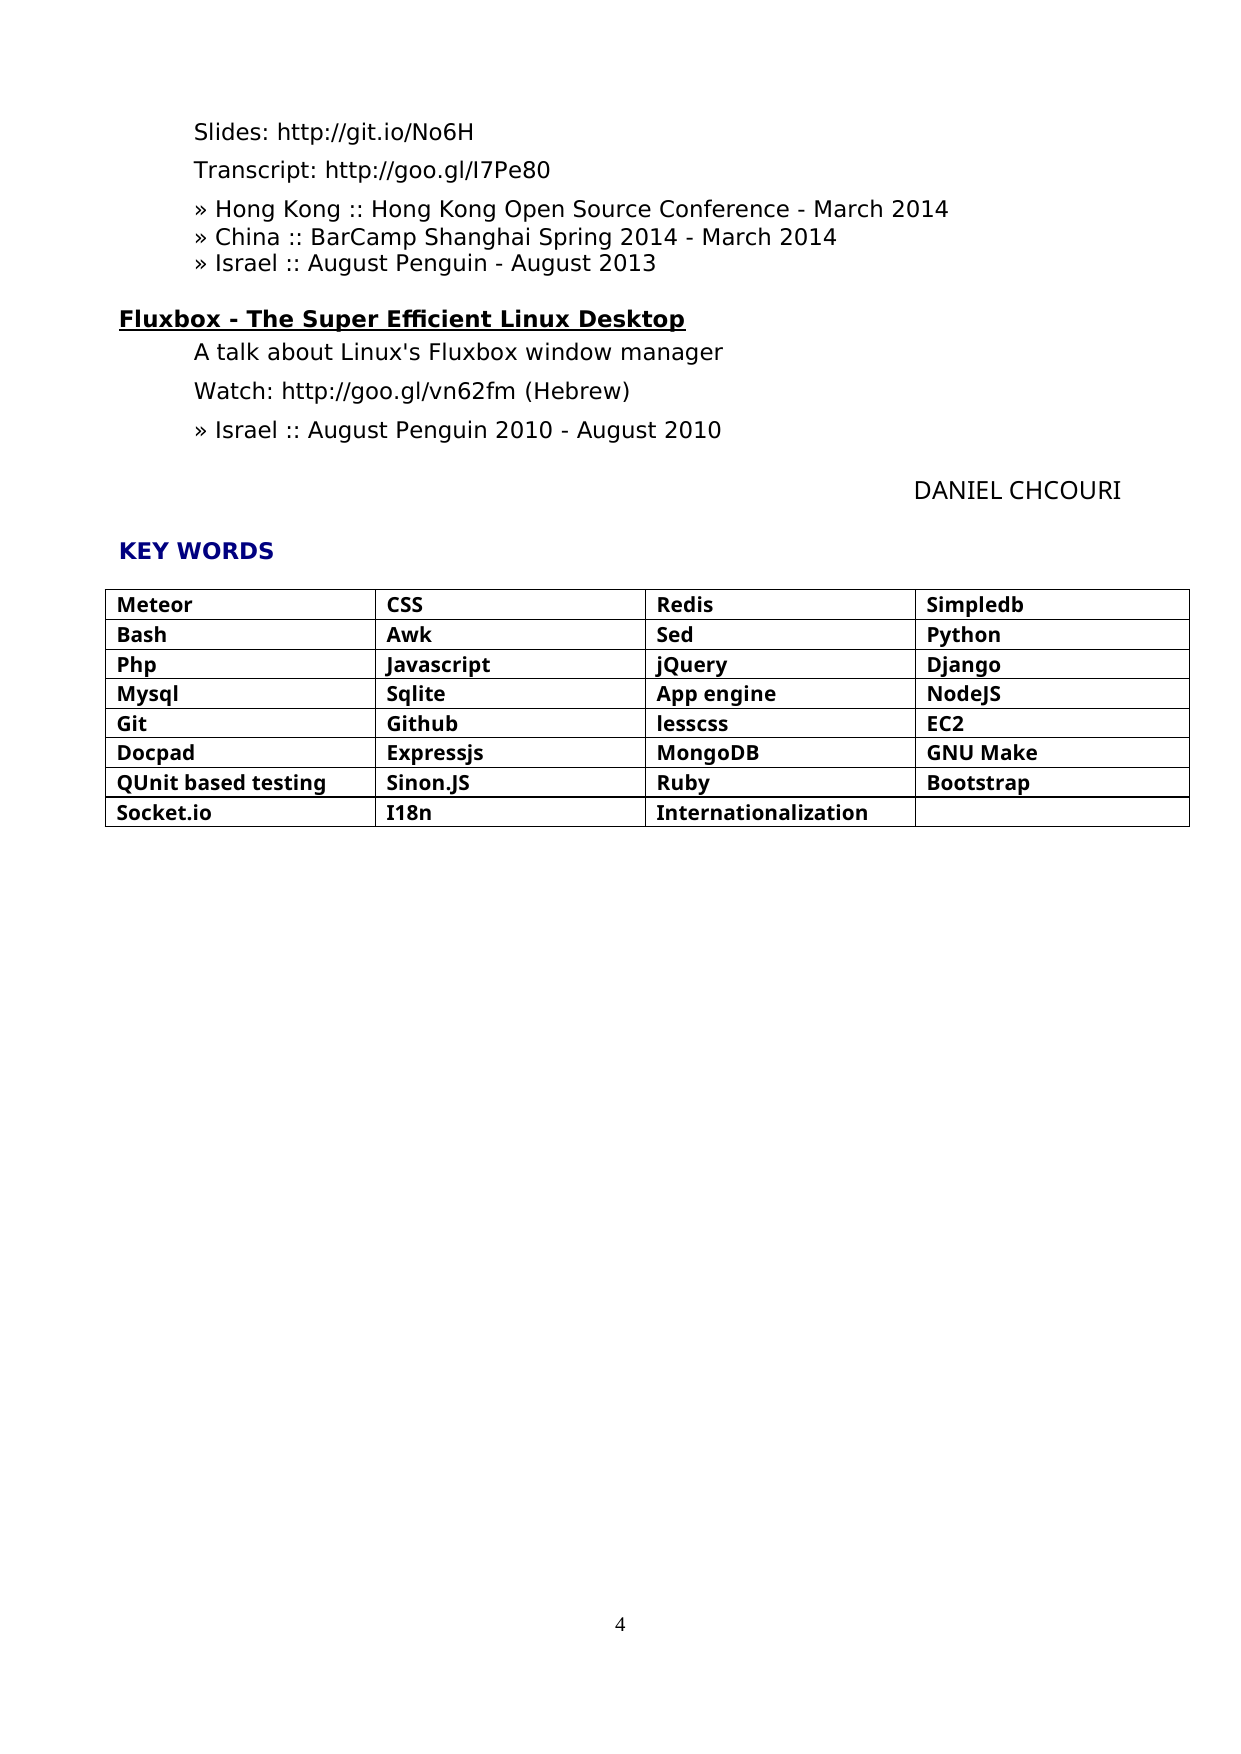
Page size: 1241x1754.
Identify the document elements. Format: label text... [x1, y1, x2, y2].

table_cell Internationalization [646, 798, 915, 826]
table_cell Socket.io [106, 798, 375, 826]
table_cell NodeJS [916, 679, 1189, 708]
table_cell Bootstrap [916, 768, 1189, 796]
table_cell MongoDB [646, 738, 915, 767]
text Slides: http://git.io/No6H [118, 118, 1122, 146]
table_cell Awk [376, 620, 645, 648]
table_cell App engine [646, 679, 915, 708]
table_cell Sinon.JS [376, 768, 645, 796]
table_cell QUnit based testing [106, 768, 375, 796]
table_cell Javascript [376, 650, 645, 678]
text A talk about Linux's Fluxbox window manager [118, 339, 1122, 366]
text » China :: BarCamp Shanghai Spring 2014 - March 2014 [118, 223, 1122, 250]
table_cell I18n [376, 798, 645, 826]
table_cell Php [106, 650, 375, 678]
table_cell Github [376, 709, 645, 737]
table_cell GNU Make [916, 738, 1189, 767]
table_cell jQuery [646, 650, 915, 678]
table_cell Bash [106, 620, 375, 648]
table_cell Expressjs [376, 738, 645, 767]
table_cell Sed [646, 620, 915, 648]
table_header Meteor [106, 590, 375, 619]
text » Israel :: August Penguin - August 2013 [118, 250, 1122, 277]
table_cell lesscss [646, 709, 915, 737]
text Transcript: http://goo.gl/I7Pe80 [118, 157, 1122, 184]
text Watch: http://goo.gl/vn62fm (Hebrew) [118, 378, 1122, 405]
subtitle KEY WORDS [118, 538, 1122, 565]
text » Hong Kong :: Hong Kong Open Source Conference - March 2014 [118, 196, 1122, 223]
table_cell Mysql [106, 679, 375, 708]
table_cell Python [916, 620, 1189, 648]
table_cell EC2 [916, 709, 1189, 737]
table_header Redis [646, 590, 915, 619]
table_cell Django [916, 650, 1189, 678]
table_cell Docpad [106, 738, 375, 767]
table_cell Git [106, 709, 375, 737]
text DANIEL CHCOURI [118, 473, 1122, 507]
table_cell Ruby [646, 768, 915, 796]
text » Israel :: August Penguin 2010 - August 2010 [118, 417, 1122, 444]
table_cell Sqlite [376, 679, 645, 708]
text Fluxbox - The Super Efficient Linux Desktop [118, 306, 1122, 333]
table_cell [916, 798, 1189, 826]
table_header CSS [376, 590, 645, 619]
table_header Simpledb [916, 590, 1189, 619]
